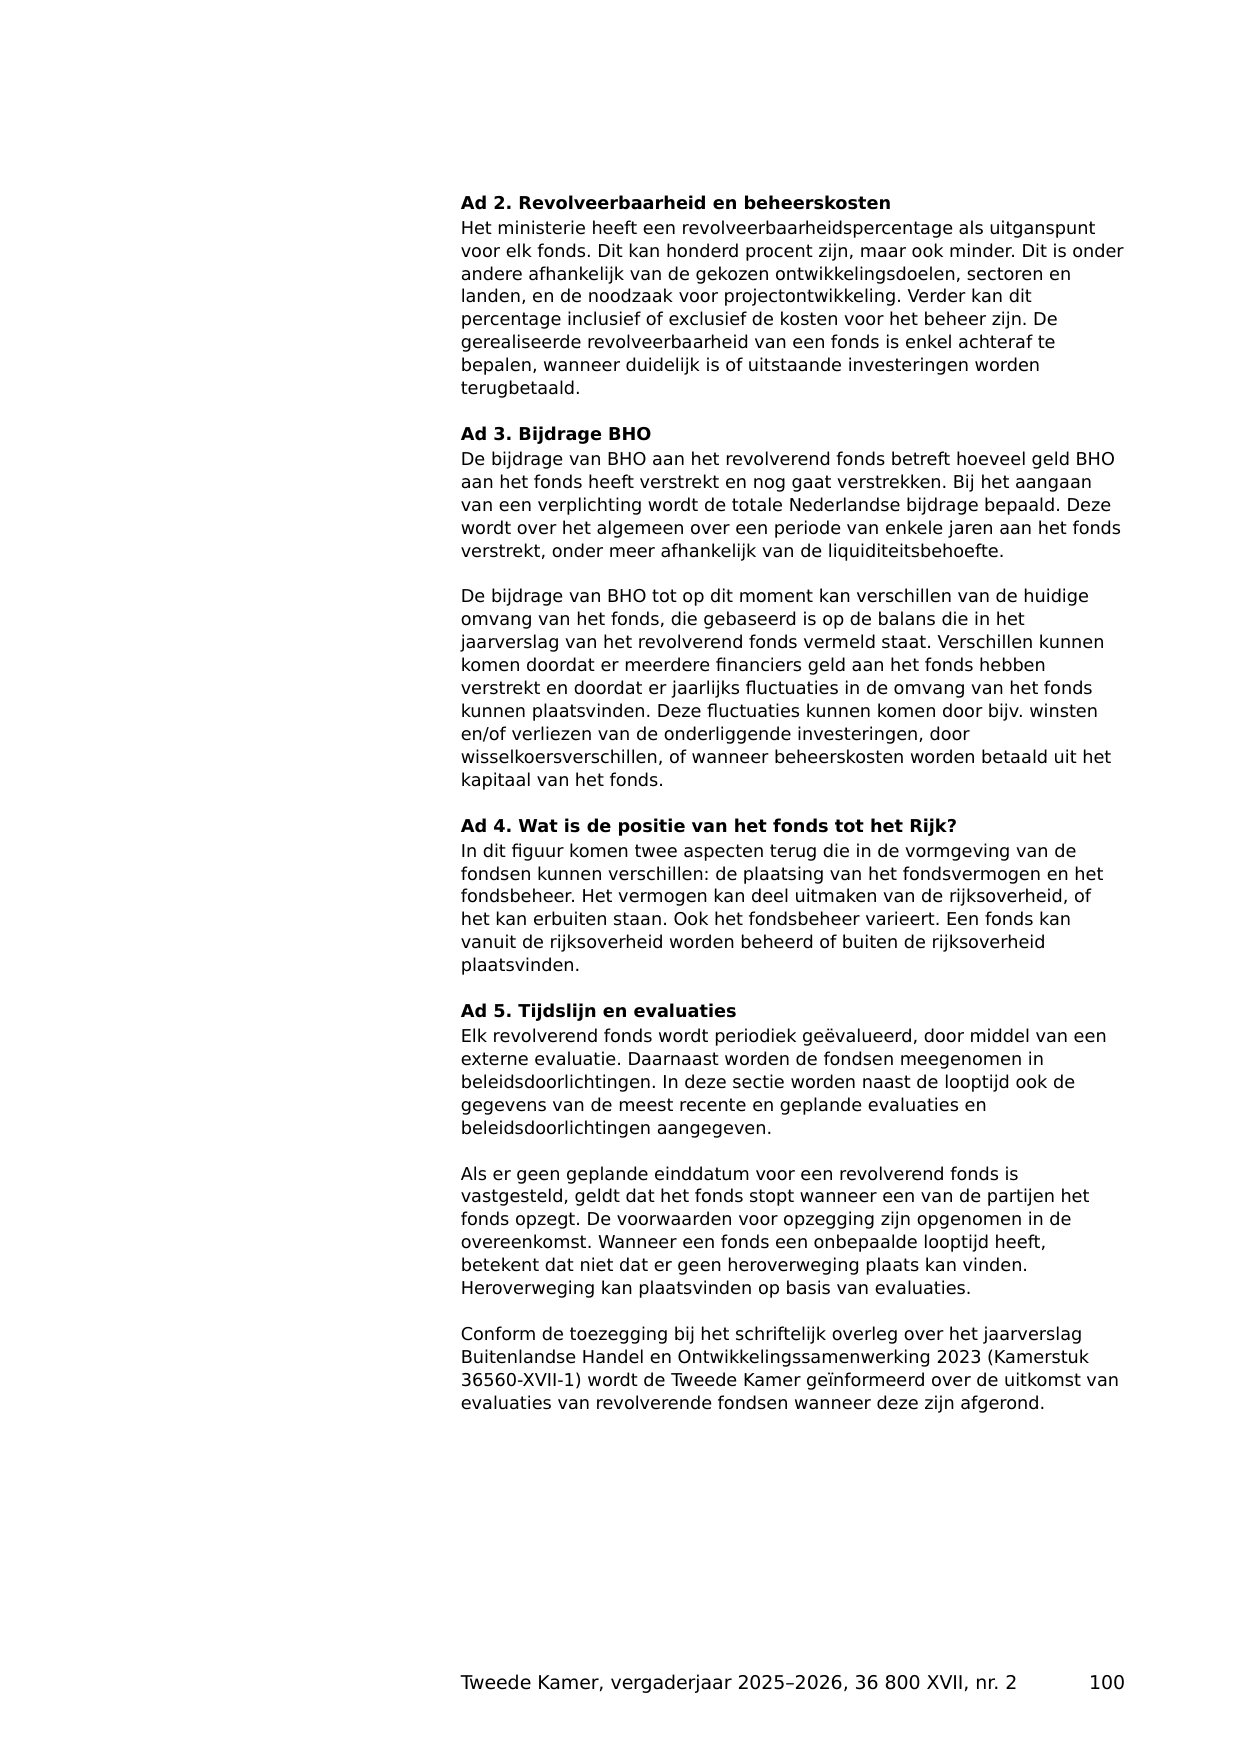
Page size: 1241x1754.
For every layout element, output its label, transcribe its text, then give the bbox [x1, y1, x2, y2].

text In dit figuur komen twee aspecten terug die in de vormgeving van de fondsen kunnen verschillen: de plaatsing van het fondsvermogen en het fondsbeheer. Het vermogen kan deel uitmaken van de rijksoverheid, of het kan erbuiten staan. Ook het fondsbeheer varieert. Een fonds kan vanuit de rijksoverheid worden beheerd of buiten de rijksoverheid plaatsvinden. [461, 839, 1125, 976]
text Als er geen geplande einddatum voor een revolverend fonds is vastgesteld, geldt dat het fonds stopt wanneer een van de partijen het fonds opzegt. De voorwaarden voor opzegging zijn opgenomen in de overeenkomst. Wanneer een fonds een onbepaalde looptijd heeft, betekent dat niet dat er geen heroverweging plaats kan vinden. Heroverweging kan plaatsvinden op basis van evaluaties. [461, 1162, 1125, 1299]
text Ad 5. Tijdslijn en evaluaties [461, 999, 1125, 1022]
text Ad 2. Revolveerbaarheid en beheerskosten [461, 191, 1125, 214]
text Ad 4. Wat is de positie van het fonds tot het Rijk? [461, 814, 1125, 837]
text De bijdrage van BHO aan het revolverend fonds betreft hoeveel geld BHO aan het fonds heeft verstrekt en nog gaat verstrekken. Bij het aangaan van een verplichting wordt de totale Nederlandse bijdrage bepaald. Deze wordt over het algemeen over een periode van enkele jaren aan het fonds verstrekt, onder meer afhankelijk van de liquiditeitsbehoefte. [461, 447, 1125, 562]
text Elk revolverend fonds wordt periodiek geëvalueerd, door middel van een externe evaluatie. Daarnaast worden de fondsen meegenomen in beleidsdoorlichtingen. In deze sectie worden naast de looptijd ook de gegevens van de meest recente en geplande evaluaties en beleidsdoorlichtingen aangegeven. [461, 1024, 1125, 1139]
text Ad 3. Bijdrage BHO [461, 422, 1125, 445]
text Het ministerie heeft een revolveerbaarheidspercentage als uitganspunt voor elk fonds. Dit kan honderd procent zijn, maar ook minder. Dit is onder andere afhankelijk van de gekozen ontwikkelingsdoelen, sectoren en landen, en de noodzaak voor projectontwikkeling. Verder kan dit percentage inclusief of exclusief de kosten voor het beheer zijn. De gerealiseerde revolveerbaarheid van een fonds is enkel achteraf te bepalen, wanneer duidelijk is of uitstaande investeringen worden terugbetaald. [461, 216, 1125, 399]
text Conform de toezegging bij het schriftelijk overleg over het jaarverslag Buitenlandse Handel en Ontwikkelingssamenwerking 2023 (Kamerstuk 36560-XVII-1) wordt de Tweede Kamer geïnformeerd over de uitkomst van evaluaties van revolverende fondsen wanneer deze zijn afgerond. [461, 1322, 1125, 1414]
text De bijdrage van BHO tot op dit moment kan verschillen van de huidige omvang van het fonds, die gebaseerd is op de balans die in het jaarverslag van het revolverend fonds vermeld staat. Verschillen kunnen komen doordat er meerdere financiers geld aan het fonds hebben verstrekt en doordat er jaarlijks fluctuaties in de omvang van het fonds kunnen plaatsvinden. Deze fluctuaties kunnen komen door bijv. winsten en/of verliezen van de onderliggende investeringen, door wisselkoersverschillen, of wanneer beheerskosten worden betaald uit het kapitaal van het fonds. [461, 584, 1125, 791]
